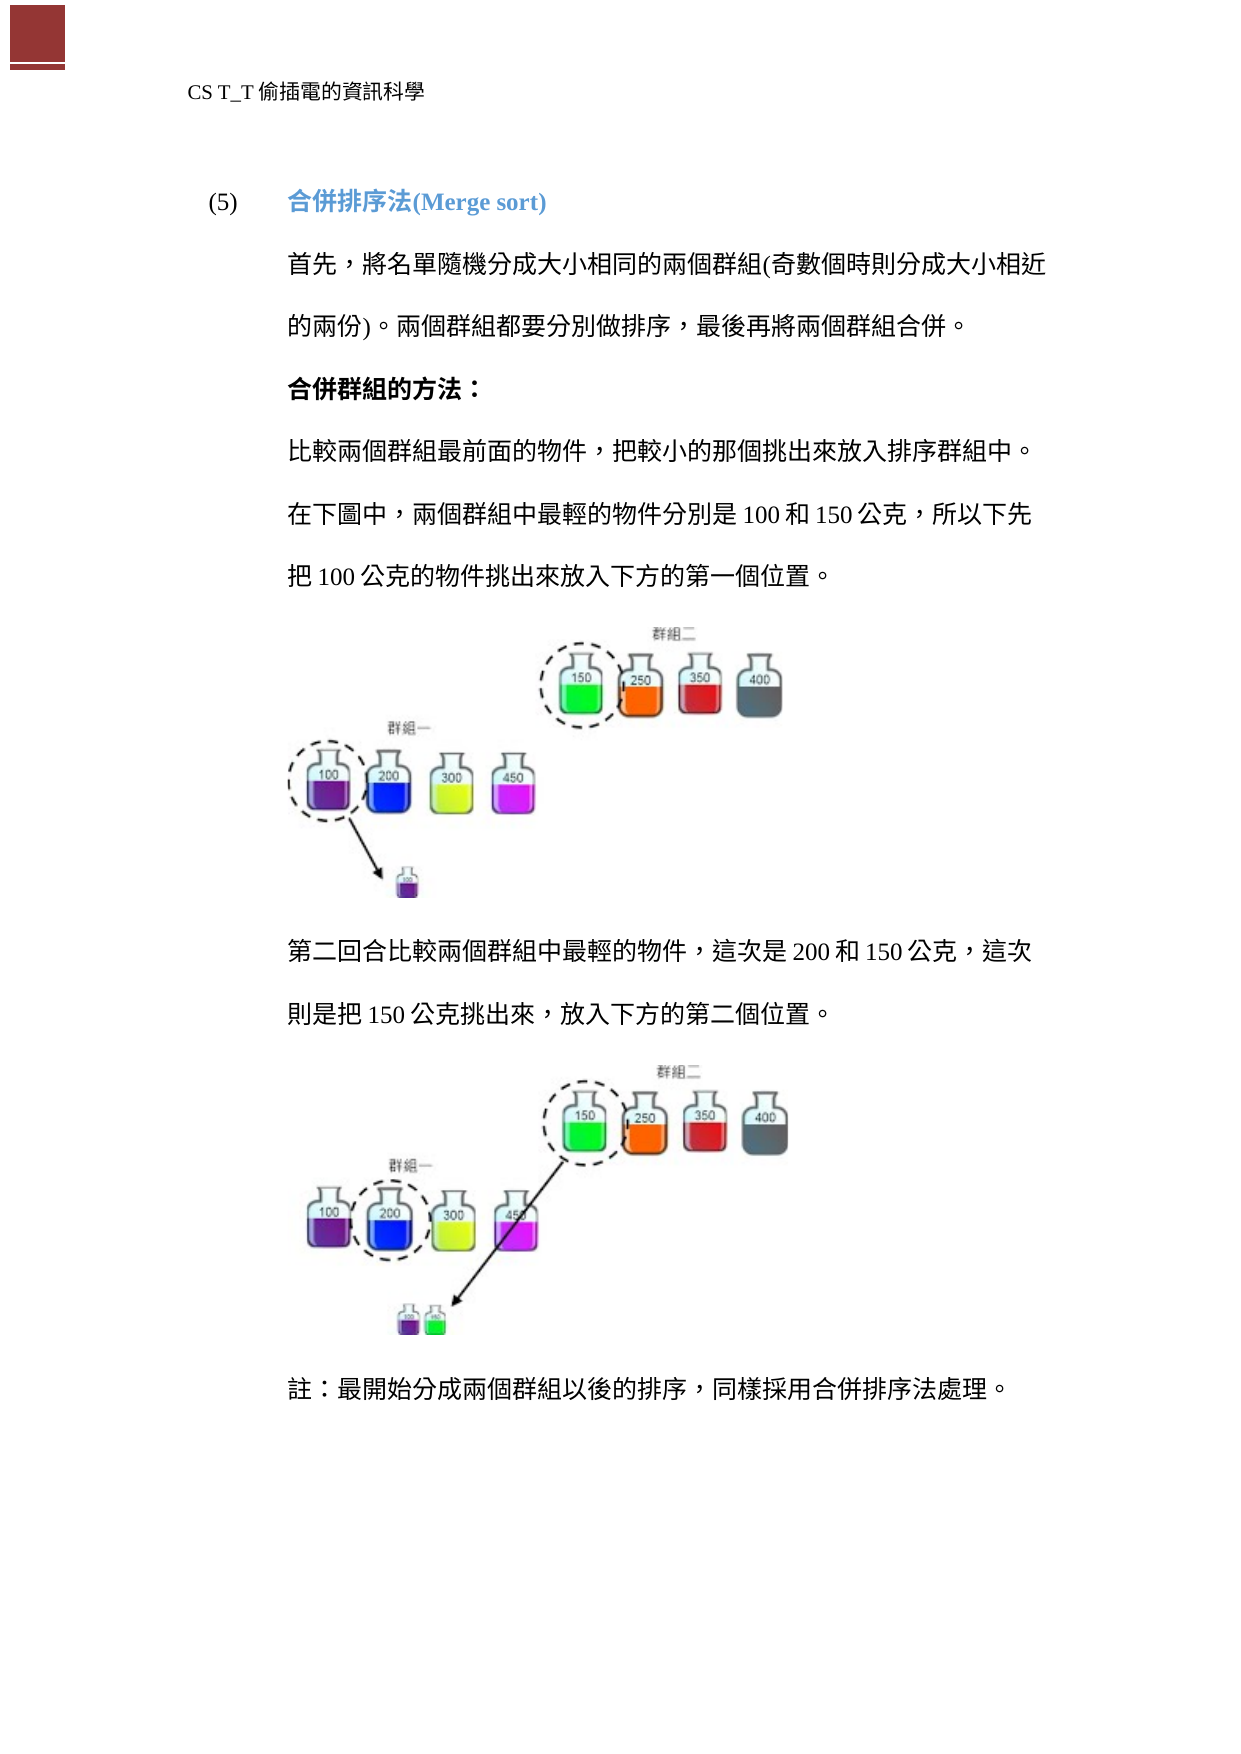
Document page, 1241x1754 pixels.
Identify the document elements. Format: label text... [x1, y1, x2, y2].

text 第二回合比較兩個群組中最輕的物件，這次是200和150公克，這次則是把150公克挑出來，放入下方的第二個位置。 [287, 908, 1053, 1033]
text 註：最開始分成兩個群組以後的排序，同樣採用合併排序法處理。 [287, 1346, 1053, 1471]
text 比較兩個群組最前面的物件，把較小的那個挑出來放入排序群組中。在下圖中，兩個群組中最輕的物件分別是100和150公克，所以下先把100公克的物件挑出來放入下方的第一個位置。 [287, 408, 1053, 596]
list 合併排序法(Merge sort) 首先，將名單隨機分成大小相同的兩個群組(奇數個時則分成大小相近的兩份)。兩個群組都要分別做排序，最後再將兩個群組合併。 [237, 158, 1053, 346]
text 合併群組的方法： [287, 346, 1053, 408]
